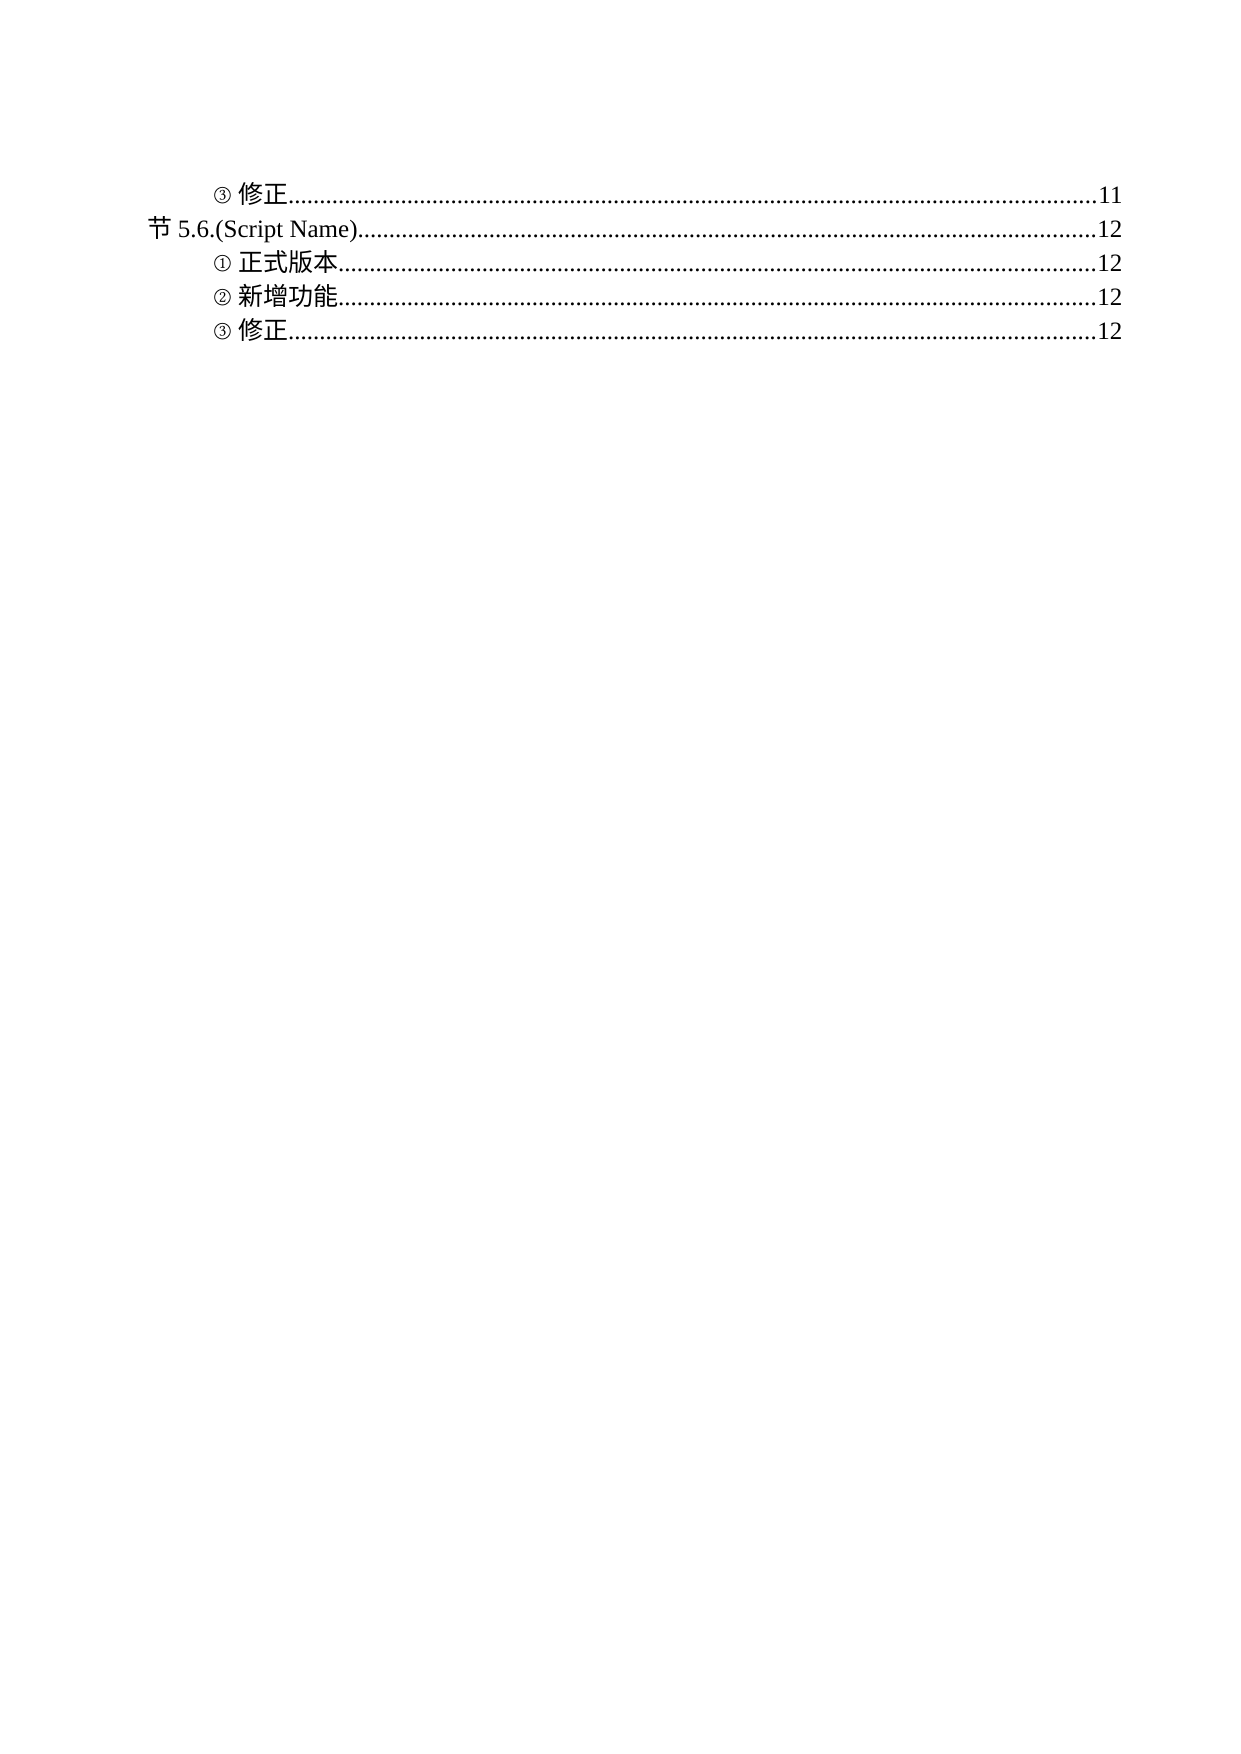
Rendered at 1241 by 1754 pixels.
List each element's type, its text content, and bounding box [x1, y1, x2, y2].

text ③ 修正 12 [207, 313, 1122, 347]
text ② 新增功能 12 [207, 278, 1122, 313]
text ① 正式版本 12 [207, 244, 1122, 278]
text ③ 修正 11 [207, 176, 1122, 210]
text 节5.6.(Script Name) 12 [148, 210, 1122, 244]
